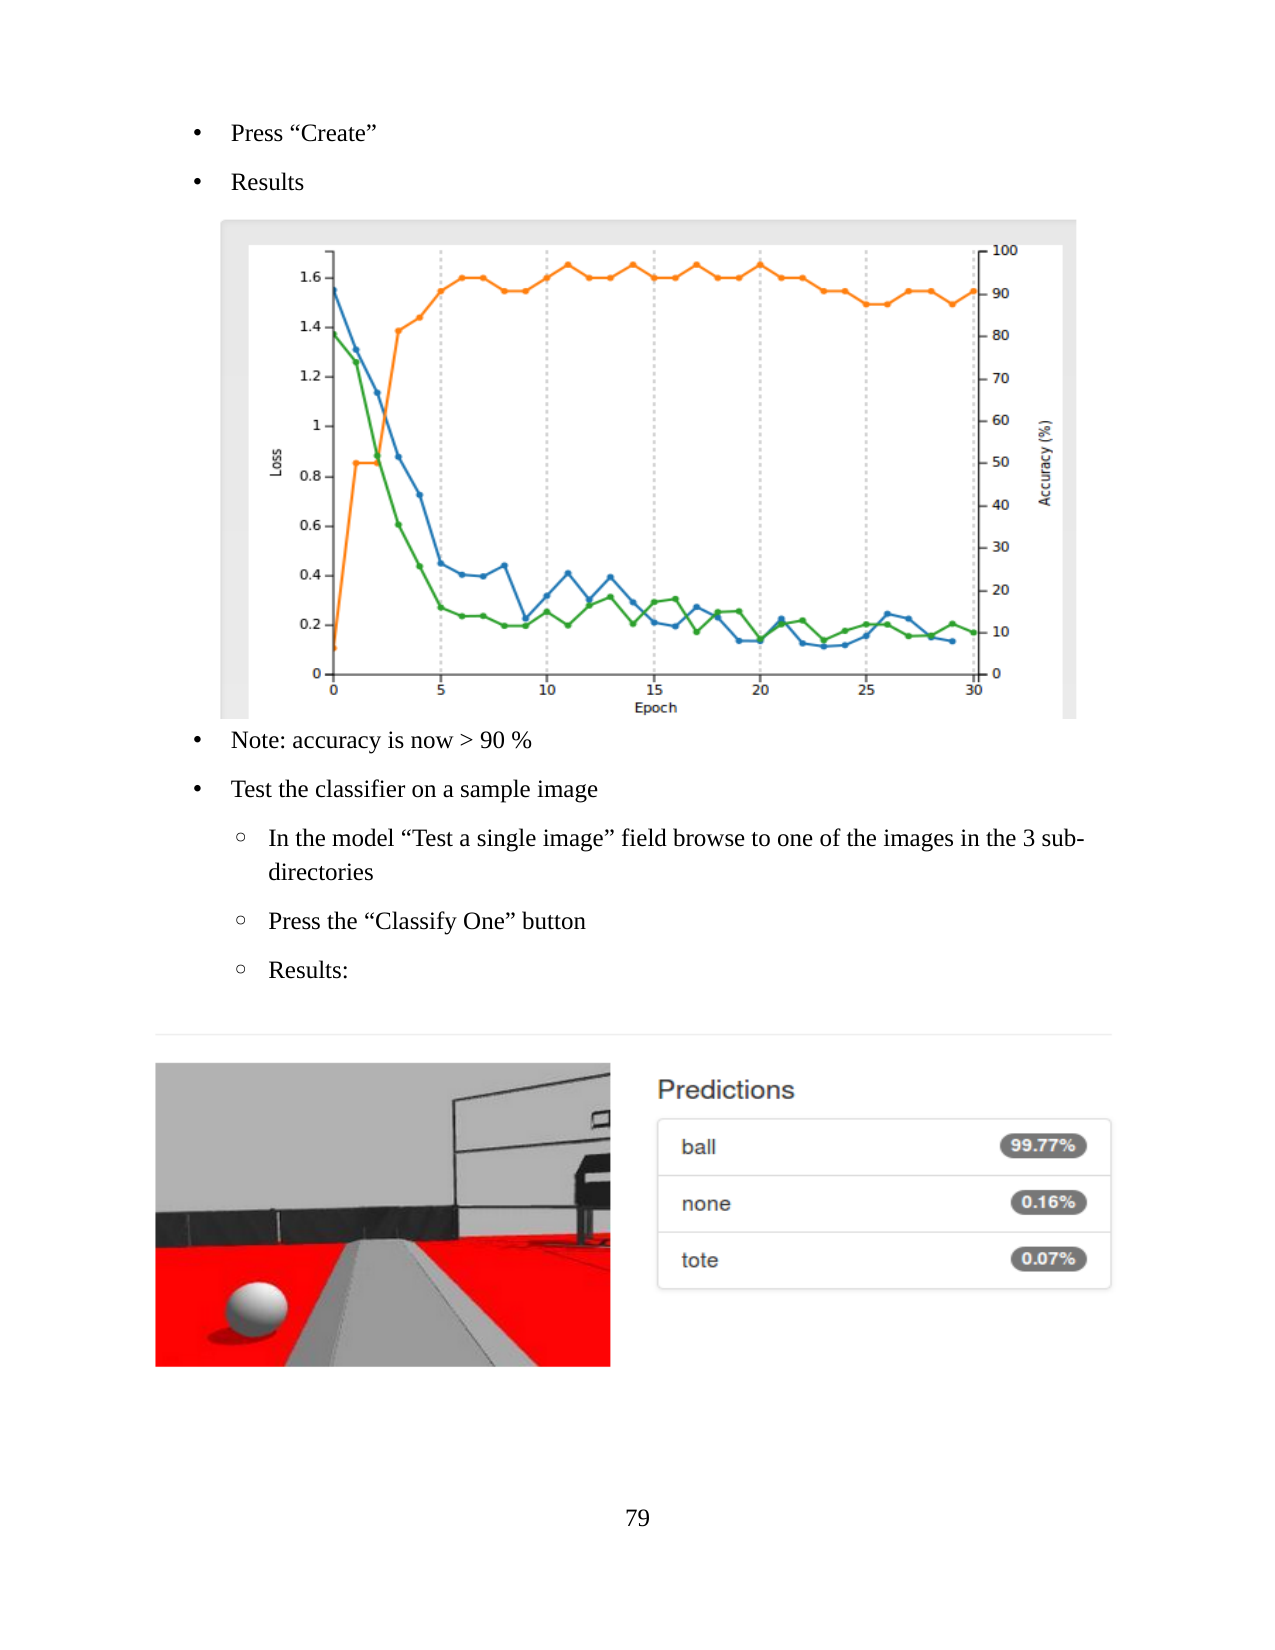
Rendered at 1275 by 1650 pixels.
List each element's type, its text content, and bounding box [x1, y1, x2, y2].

list In the model “Test a single image” field browse to one of the images in the 3 sub-directories [231, 823, 1157, 886]
list Results [193, 167, 1157, 196]
list Results: [231, 955, 1157, 984]
picture [120, 1012, 1154, 1443]
list Press the “Classify One” button [231, 906, 1157, 935]
list Test the classifier on a sample image [193, 774, 1157, 802]
list Press “Create” [193, 118, 1157, 147]
picture [198, 216, 1077, 719]
list Note: accuracy is now > 90 % [193, 719, 1157, 753]
